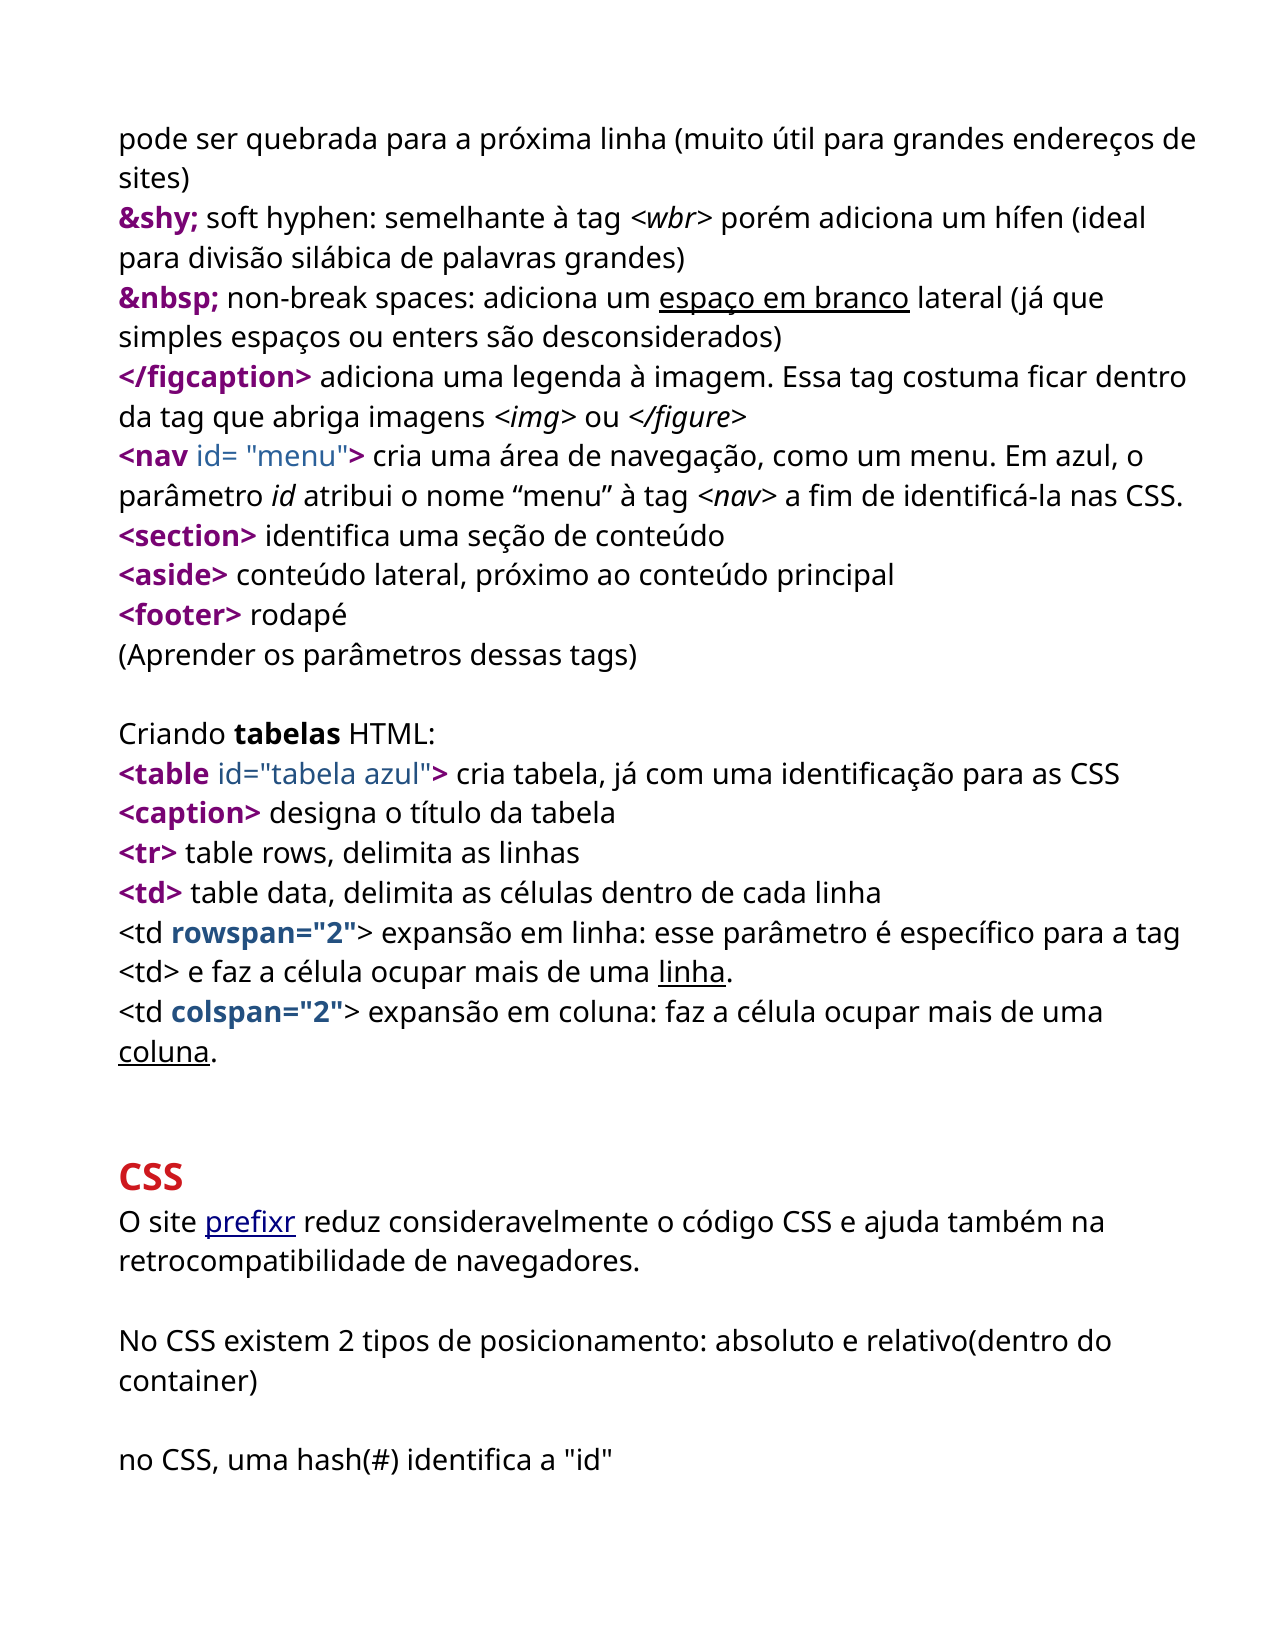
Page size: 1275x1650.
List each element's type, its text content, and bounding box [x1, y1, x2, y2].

text CSS O site prefixr reduz consideravelmente o código CSS e ajuda também na retrocompatibilidade de navegadores. No CSS existem 2 tipos de posicionamento: absoluto e relativo(dentro do container) no CSS, uma hash(#) identifica a "id" [118, 1150, 1198, 1518]
text Criando tabelas HTML: <table id="tabela azul"> cria tabela, já com uma identificação para as CSS <caption> designa o título da tabela <tr> table rows, delimita as linhas <td> table data, delimita as células dentro de cada linha <td rowspan="2"> expansão em linha: esse parâmetro é específico para a tag <td> e faz a célula ocupar mais de uma linha. <td colspan="2"> expansão em coluna: faz a célula ocupar mais de uma coluna. [118, 713, 1198, 1110]
text pode ser quebrada para a próxima linha (muito útil para grandes endereços de sites) &shy; soft hyphen: semelhante à tag <wbr> porém adiciona um hífen (ideal para divisão silábica de palavras grandes) &nbsp; non-break spaces: adiciona um espaço em branco lateral (já que simples espaços ou enters são desconsiderados) </figcaption> adiciona uma legenda à imagem. Essa tag costuma ficar dentro da tag que abriga imagens <img> ou </figure> <nav id= "menu"> cria uma área de navegação, como um menu. Em azul, o parâmetro id atribui o nome “menu” à tag <nav> a fim de identificá-la nas CSS. [118, 118, 1198, 515]
text <section> identifica uma seção de conteúdo <aside> conteúdo lateral, próximo ao conteúdo principal <footer> rodapé (Aprender os parâmetros dessas tags) [118, 515, 1198, 674]
